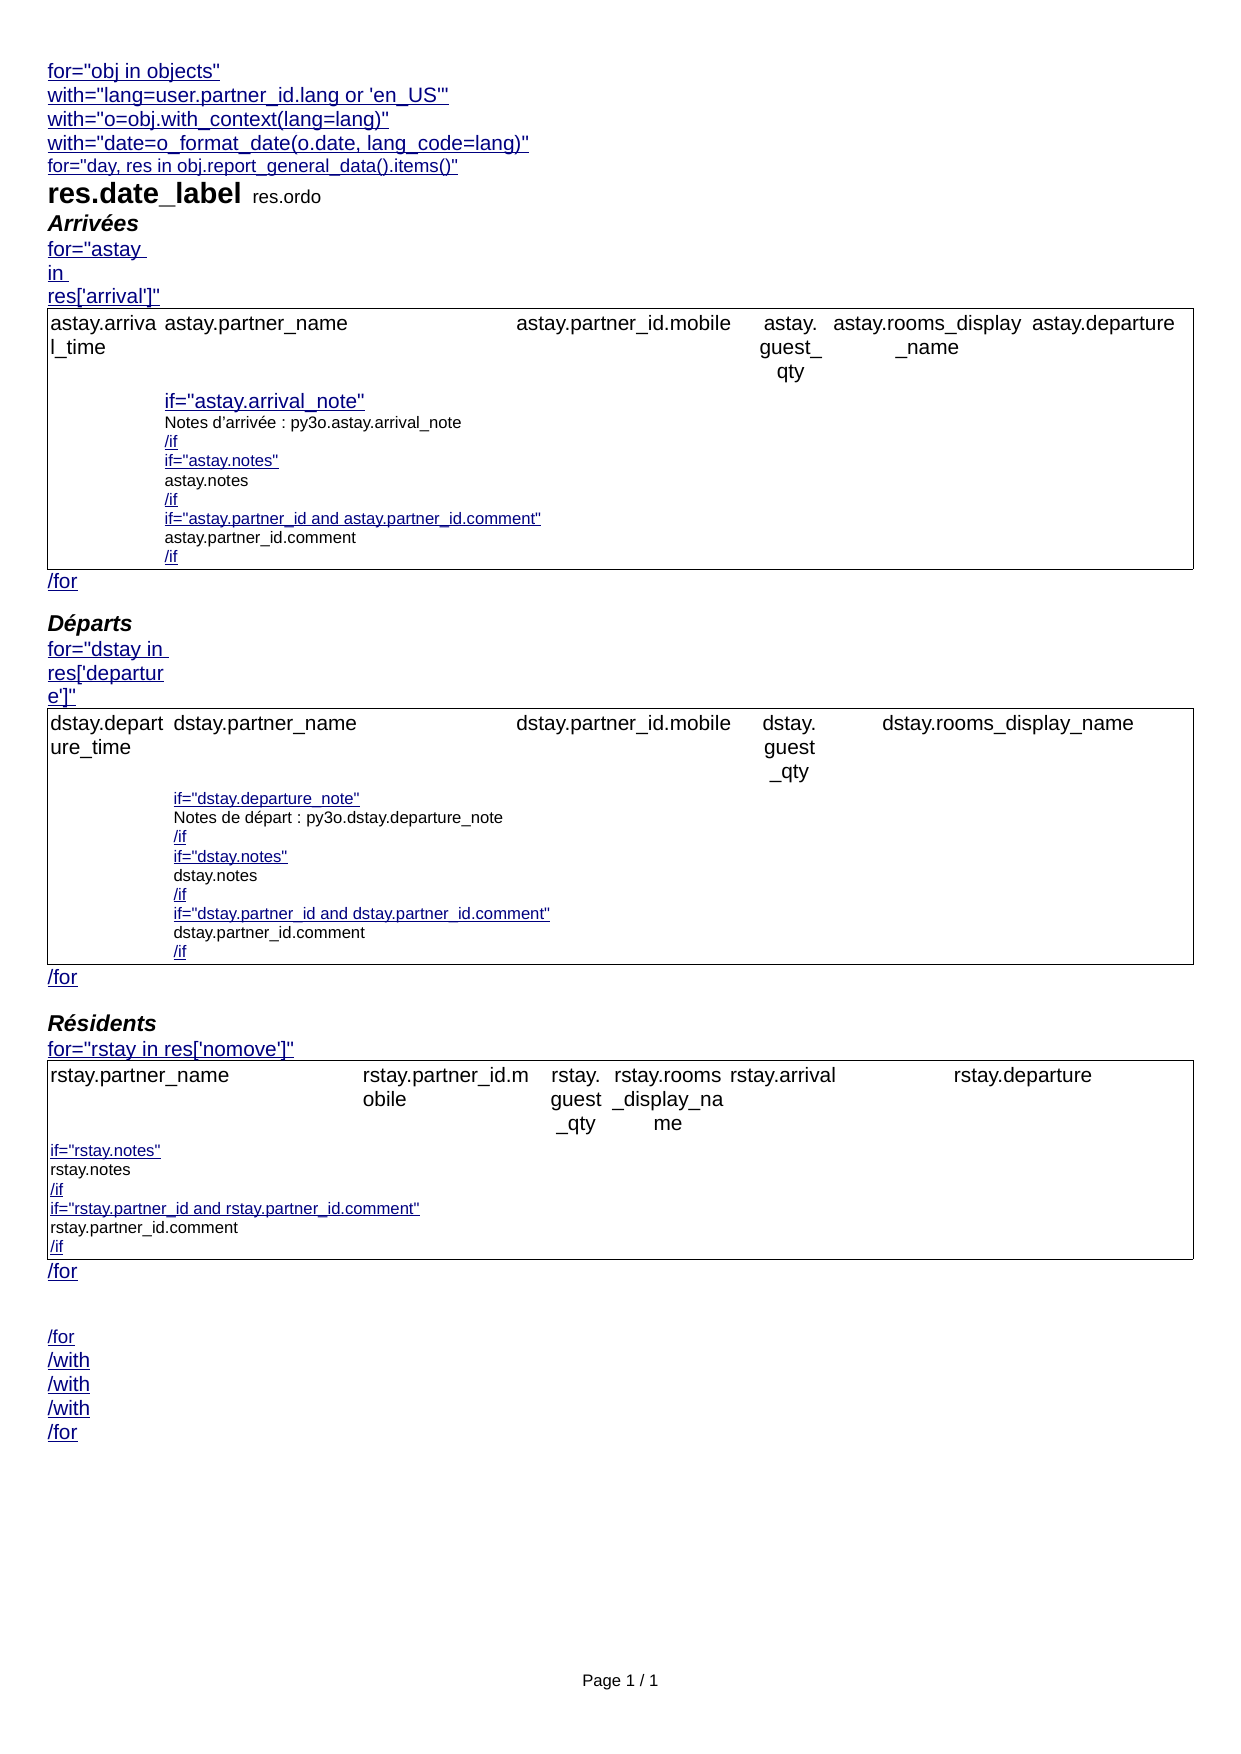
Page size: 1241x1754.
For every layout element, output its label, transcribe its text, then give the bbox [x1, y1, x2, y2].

table_header [951, 1036, 1193, 1060]
table_header [609, 1036, 727, 1060]
table_cell rstay.arrival [727, 1061, 951, 1138]
table_cell [756, 965, 823, 988]
table_header [1029, 236, 1193, 308]
table_cell [727, 1260, 951, 1283]
table_cell [543, 1260, 608, 1283]
table_cell rstay.rooms_display_name [609, 1061, 727, 1138]
text Résidents [47, 1010, 1193, 1036]
table_cell astay.arrival_time [48, 309, 161, 386]
table_cell rstay.guest_qty [543, 1061, 608, 1138]
text /with [47, 1348, 1193, 1372]
text /for [47, 1419, 1193, 1443]
table_cell [170, 965, 513, 988]
text with="date=o_format_date(o.date, lang_code=lang)" [47, 131, 1193, 155]
table_cell /for [47, 570, 161, 593]
table_cell astay.rooms_display_name [826, 309, 1029, 386]
table_cell if="dstay.departure_note" Notes de départ : py3o.dstay.departure_note /if if="dstay.notes" dstay.notes /if if="dstay.partner_id and dstay.partner_id.comment" dstay.partner_id.comment /if [170, 786, 1193, 964]
table_header [727, 1036, 951, 1060]
table_cell [609, 1260, 727, 1283]
table_cell [48, 386, 161, 569]
table_header [543, 1036, 608, 1060]
table_cell [823, 965, 1193, 988]
table_cell [360, 1260, 543, 1283]
table_cell [826, 570, 1029, 593]
table_cell astay.partner_id.mobile [513, 309, 756, 386]
table_cell astay.departure [1029, 309, 1193, 386]
table_header [360, 1036, 543, 1060]
table_header [756, 236, 826, 308]
table_header [170, 636, 513, 708]
table_cell [1029, 570, 1193, 593]
table_cell dstay.guest_qty [756, 709, 823, 786]
text with="o=obj.with_context(lang=lang)" [47, 107, 1193, 131]
table_cell if="rstay.notes" rstay.notes /if if="rstay.partner_id and rstay.partner_id.comment" rstay.partner_id.comment /if [48, 1138, 1193, 1259]
table_cell astay.guest_qty [756, 309, 826, 386]
text res.date_label res.ordo [47, 176, 1193, 210]
text /for [47, 1326, 1193, 1348]
table_header for="rstay in res['nomove']" [47, 1036, 360, 1060]
table_cell dstay.departure_time [48, 709, 170, 786]
table_header [161, 236, 513, 308]
table_header [823, 636, 1193, 708]
text with="lang=user.partner_id.lang or 'en_US'" [47, 83, 1193, 107]
table_cell [513, 570, 756, 593]
table_cell dstay.rooms_display_name [823, 709, 1193, 786]
table_cell [756, 570, 826, 593]
table_header [513, 236, 756, 308]
table_cell [513, 965, 756, 988]
text Départs [47, 610, 1193, 636]
table_cell /for [47, 1260, 360, 1283]
text for="obj in objects" [47, 59, 1193, 83]
table_cell [161, 570, 513, 593]
table_cell rstay.partner_id.mobile [360, 1061, 543, 1138]
table_header [826, 236, 1029, 308]
text /with [47, 1372, 1193, 1396]
table_header [513, 636, 756, 708]
text Arrivées [47, 210, 1193, 236]
table_cell dstay.partner_name [170, 709, 513, 786]
table_header for="astay in res['arrival']" [47, 236, 161, 308]
table_cell astay.partner_name [161, 309, 513, 386]
table_cell if="astay.arrival_note" Notes d’arrivée : py3o.astay.arrival_note /if if="astay.notes" astay.notes /if if="astay.partner_id and astay.partner_id.comment" astay.partner_id.comment /if [161, 386, 1193, 569]
table_cell [48, 786, 170, 964]
table_header for="dstay in res['departure']" [47, 636, 170, 708]
table_cell /for [47, 965, 170, 988]
table_header [756, 636, 823, 708]
table_cell [951, 1260, 1193, 1283]
table_cell rstay.departure [951, 1061, 1193, 1138]
text for="day, res in obj.report_general_data().items()" [47, 155, 1193, 176]
table_cell dstay.partner_id.mobile [513, 709, 756, 786]
text /with [47, 1396, 1193, 1419]
table_cell rstay.partner_name [48, 1061, 360, 1138]
